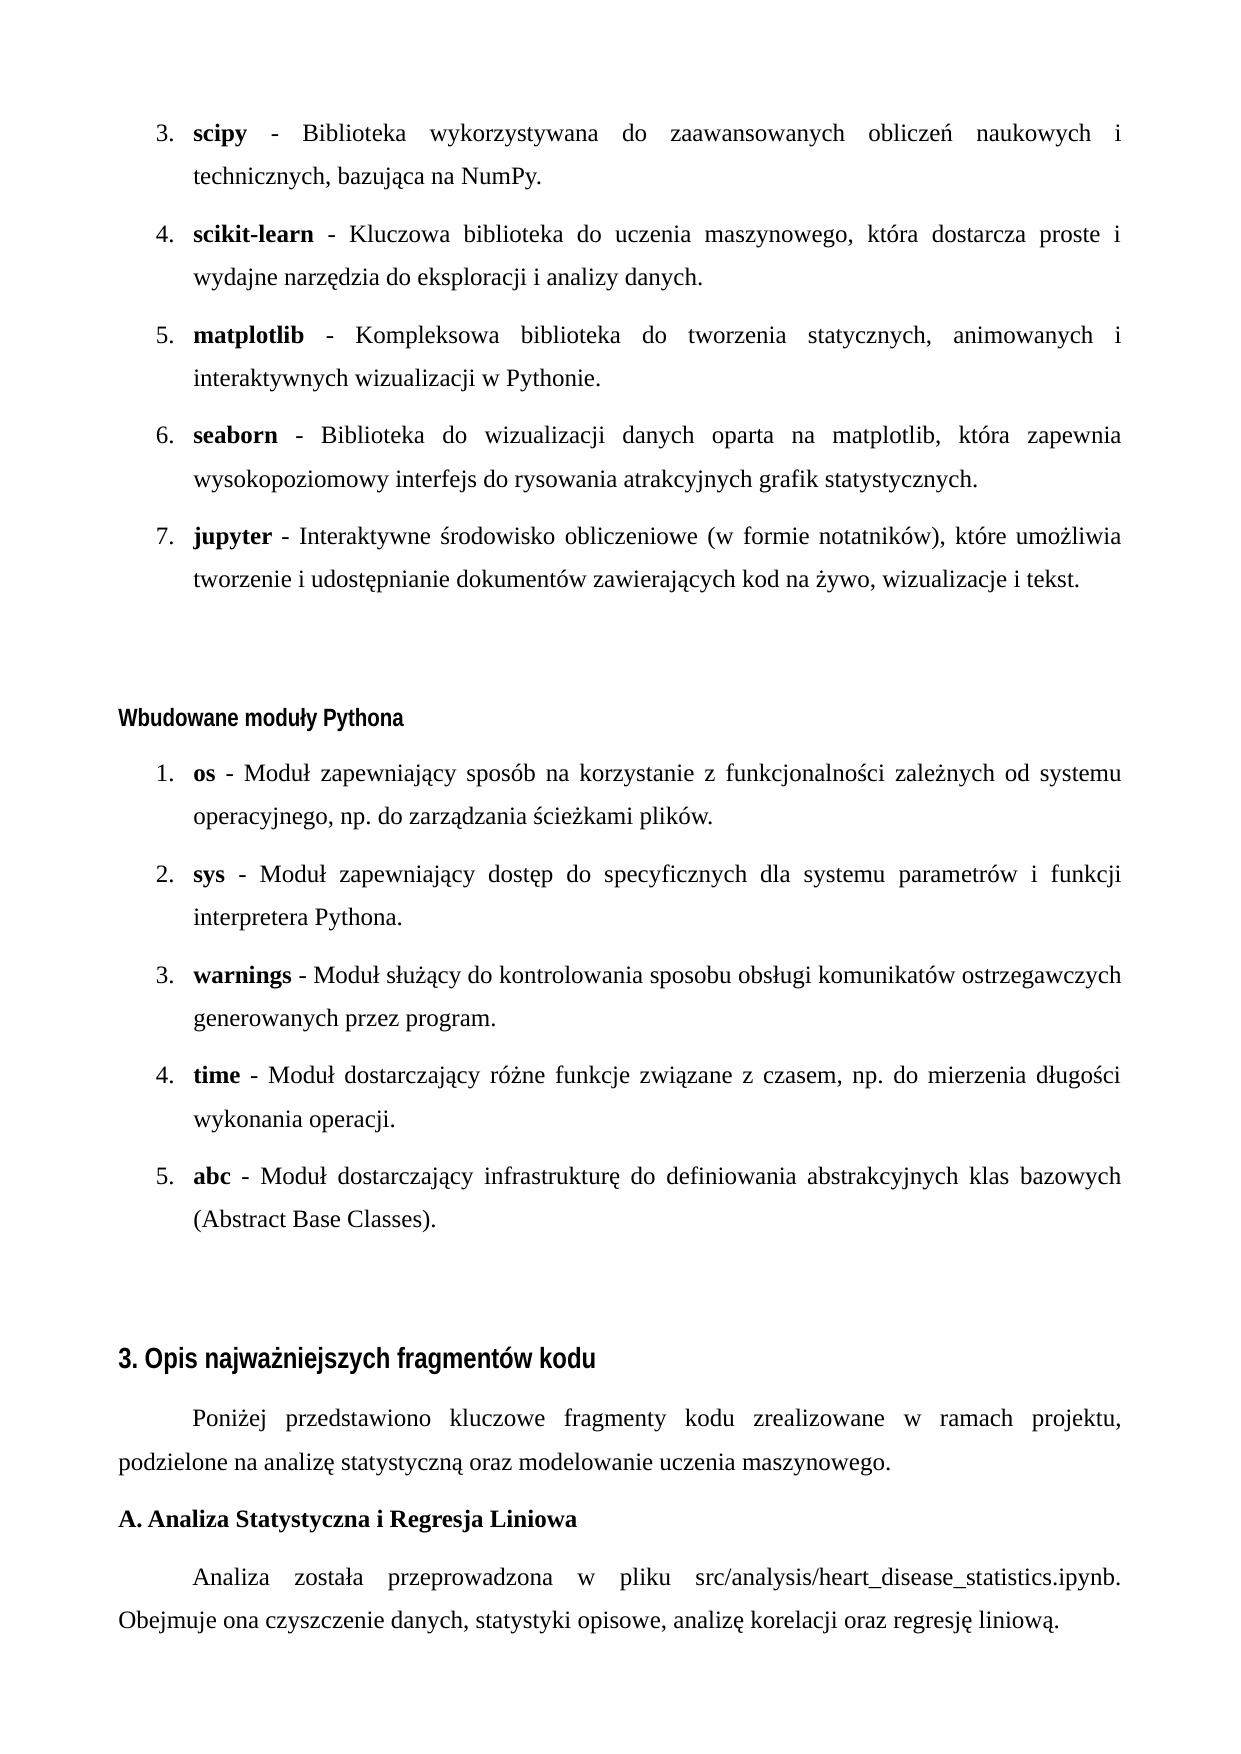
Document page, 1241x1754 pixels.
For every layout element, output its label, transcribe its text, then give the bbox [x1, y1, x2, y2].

list sys - Moduł zapewniający dostęp do specyficznych dla systemu parametrów i funkcji interpretera Pythona. [156, 859, 1122, 931]
list scikit-learn - Kluczowa biblioteka do uczenia maszynowego, która dostarcza proste i wydajne narzędzia do eksploracji i analizy danych. [156, 219, 1122, 291]
list os - Moduł zapewniający sposób na korzystanie z funkcjonalności zależnych od systemu operacyjnego, np. do zarządzania ścieżkami plików. [156, 758, 1122, 830]
list matplotlib - Kompleksowa biblioteka do tworzenia statycznych, animowanych i interaktywnych wizualizacji w Pythonie. [156, 320, 1122, 392]
text Poniżej przedstawiono kluczowe fragmenty kodu zrealizowane w ramach projektu, podzielone na analizę statystyczną oraz modelowanie uczenia maszynowego. [118, 1403, 1122, 1475]
text A. Analiza Statystyczna i Regresja Liniowa [118, 1504, 1122, 1533]
list seaborn - Biblioteka do wizualizacji danych oparta na matplotlib, która zapewnia wysokopoziomowy interfejs do rysowania atrakcyjnych grafik statystycznych. [156, 421, 1122, 492]
text Analiza została przeprowadzona w pliku src/analysis/heart_disease_statistics.ipynb. Obejmuje ona czyszczenie danych, statystyki opisowe, analizę korelacji oraz regresję liniową. [118, 1562, 1122, 1634]
subtitle 3. Opis najważniejszych fragmentów kodu [118, 1341, 1122, 1374]
list warnings - Moduł służący do kontrolowania sposobu obsługi komunikatów ostrzegawczych generowanych przez program. [156, 960, 1122, 1032]
list time - Moduł dostarczający różne funkcje związane z czasem, np. do mierzenia długości wykonania operacji. [156, 1061, 1122, 1132]
subtitle Wbudowane moduły Pythona [118, 703, 1122, 731]
list scipy - Biblioteka wykorzystywana do zaawansowanych obliczeń naukowych i technicznych, bazująca na NumPy. [156, 118, 1122, 190]
list abc - Moduł dostarczający infrastrukturę do definiowania abstrakcyjnych klas bazowych (Abstract Base Classes). [156, 1161, 1122, 1233]
list jupyter - Interaktywne środowisko obliczeniowe (w formie notatników), które umożliwia tworzenie i udostępnianie dokumentów zawierających kod na żywo, wizualizacje i tekst. [156, 521, 1122, 593]
